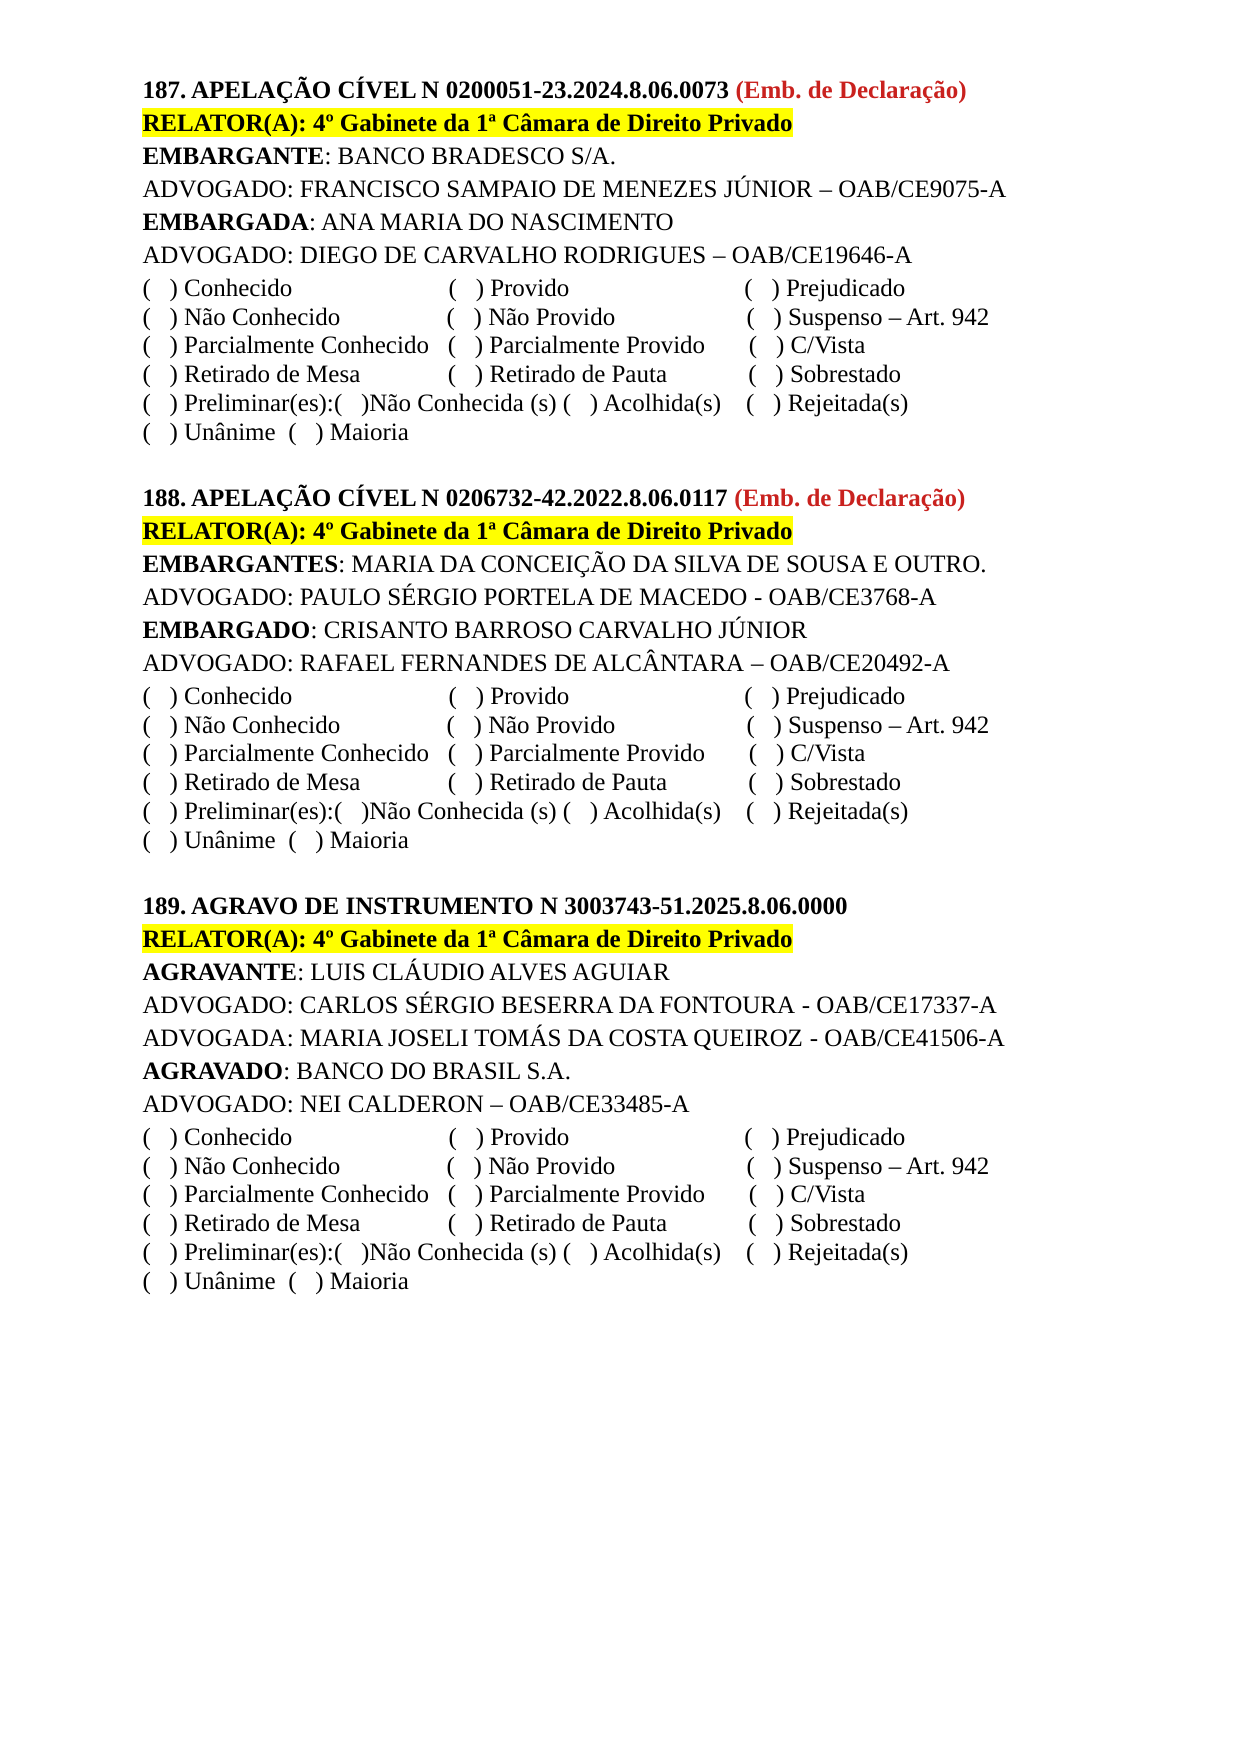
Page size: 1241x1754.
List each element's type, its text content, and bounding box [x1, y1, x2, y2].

text ( ) Preliminar(es):( )Não Conhecida (s) ( ) Acolhida(s) ( ) Rejeitada(s) [142, 796, 1158, 825]
text ( ) Parcialmente Conhecido ( ) Parcialmente Provido ( ) C/Vista [142, 738, 1158, 767]
text ( ) Parcialmente Conhecido ( ) Parcialmente Provido ( ) C/Vista [142, 1179, 1158, 1208]
text ( ) Unânime ( ) Maioria 188. APELAÇÃO CÍVEL N 0206732-42.2022.8.06.0117 (Emb. de Declaração) RELATOR(A): 4º Gabinete da 1ª Câmara de Direito Privado EMBARGANTES: MARIA DA CONCEIÇÃO DA SILVA DE SOUSA E OUTRO. ADVOGADO: PAULO SÉRGIO PORTELA DE MACEDO - OAB/CE3768-A EMBARGADO: CRISANTO BARROSO CARVALHO JÚNIOR ADVOGADO: RAFAEL FERNANDES DE ALCÂNTARA – OAB/CE20492-A [142, 417, 1141, 677]
text ( ) Preliminar(es):( )Não Conhecida (s) ( ) Acolhida(s) ( ) Rejeitada(s) [142, 1237, 1158, 1266]
text ( ) Não Conhecido ( ) Não Provido ( ) Suspenso – Art. 942 [142, 710, 1158, 738]
text ( ) Não Conhecido ( ) Não Provido ( ) Suspenso – Art. 942 [142, 1151, 1158, 1179]
text 187. APELAÇÃO CÍVEL N 0200051-23.2024.8.06.0073 (Emb. de Declaração) RELATOR(A): 4º Gabinete da 1ª Câmara de Direito Privado EMBARGANTE: BANCO BRADESCO S/A. ADVOGADO: FRANCISCO SAMPAIO DE MENEZES JÚNIOR – OAB/CE9075-A [142, 75, 1141, 203]
text EMBARGADA: ANA MARIA DO NASCIMENTO ADVOGADO: DIEGO DE CARVALHO RODRIGUES – OAB/CE19646-A [142, 207, 1141, 269]
text ( ) Unânime ( ) Maioria 189. AGRAVO DE INSTRUMENTO N 3003743-51.2025.8.06.0000 RELATOR(A): 4º Gabinete da 1ª Câmara de Direito Privado AGRAVANTE: LUIS CLÁUDIO ALVES AGUIAR ADVOGADO: CARLOS SÉRGIO BESERRA DA FONTOURA - OAB/CE17337-A ADVOGADA: MARIA JOSELI TOMÁS DA COSTA QUEIROZ - OAB/CE41506-A AGRAVADO: BANCO DO BRASIL S.A. ADVOGADO: NEI CALDERON – OAB/CE33485-A [142, 825, 1141, 1118]
text ( ) Unânime ( ) Maioria [142, 1266, 1141, 1361]
text ( ) Preliminar(es):( )Não Conhecida (s) ( ) Acolhida(s) ( ) Rejeitada(s) [142, 388, 1158, 417]
text ( ) Conhecido ( ) Provido ( ) Prejudicado [142, 1122, 1141, 1151]
text ( ) Não Conhecido ( ) Não Provido ( ) Suspenso – Art. 942 [142, 302, 1158, 331]
text ( ) Retirado de Mesa ( ) Retirado de Pauta ( ) Sobrestado [142, 767, 1158, 796]
text ( ) Retirado de Mesa ( ) Retirado de Pauta ( ) Sobrestado [142, 1208, 1158, 1237]
text ( ) Parcialmente Conhecido ( ) Parcialmente Provido ( ) C/Vista [142, 331, 1158, 359]
text ( ) Retirado de Mesa ( ) Retirado de Pauta ( ) Sobrestado [142, 359, 1158, 388]
text ( ) Conhecido ( ) Provido ( ) Prejudicado [142, 681, 1141, 710]
text ( ) Conhecido ( ) Provido ( ) Prejudicado [142, 273, 1141, 302]
